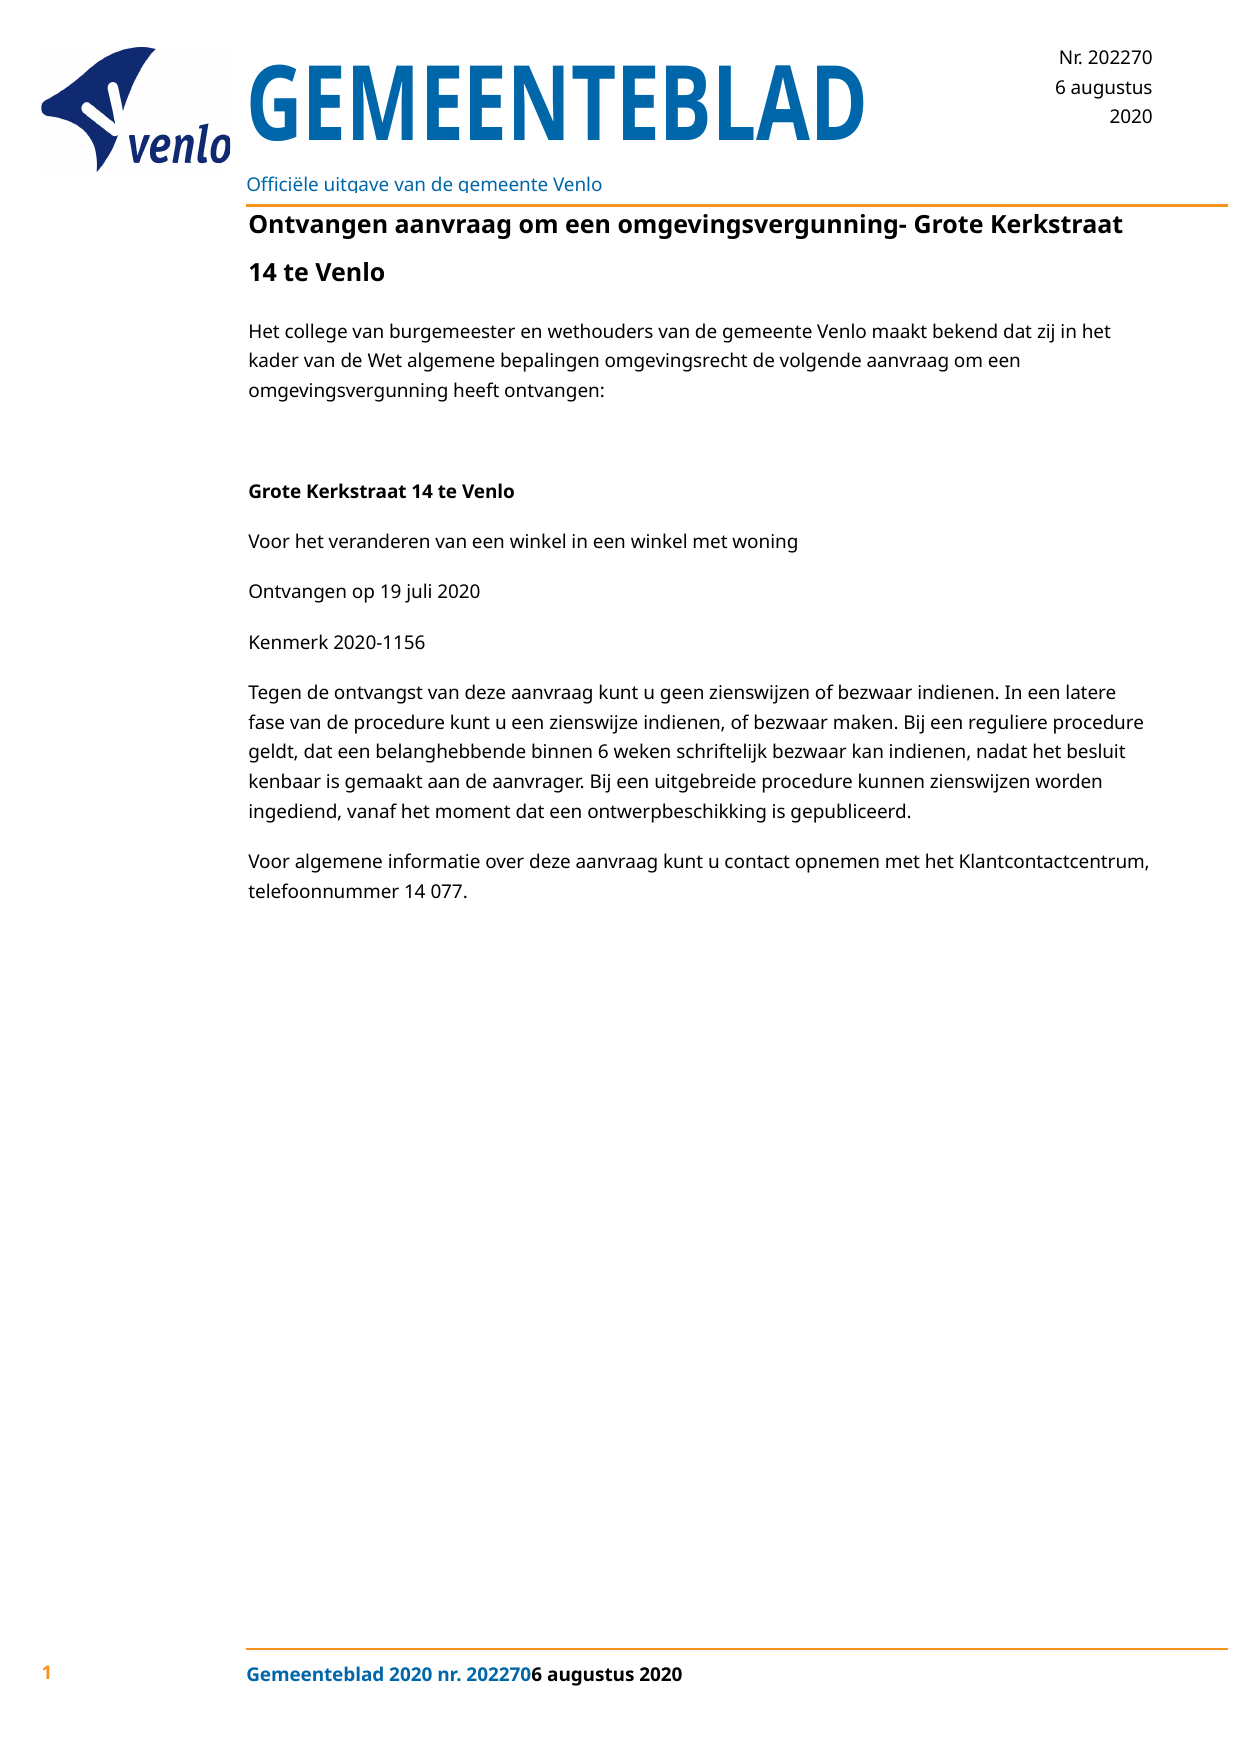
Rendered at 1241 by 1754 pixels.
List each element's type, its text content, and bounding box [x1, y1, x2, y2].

text Ontvangen op 19 juli 2020 [248, 579, 1152, 604]
text Grote Kerkstraat 14 te Venlo [248, 478, 1152, 504]
text Tegen de ontvangst van deze aanvraag kunt u geen zienswijzen of bezwaar indienen. In een latere fase van de procedure kunt u een zienswijze indienen, of bezwaar maken. Bij een reguliere procedure geldt, dat een belanghebbende binnen 6 weken schriftelijk bezwaar kan indienen, nadat het besluit kenbaar is gemaakt aan de aanvrager. Bij een uitgebreide procedure kunnen zienswijzen worden ingediend, vanaf het moment dat een ontwerpbeschikking is gepubliceerd. [248, 679, 1152, 824]
text Voor het veranderen van een winkel in een winkel met woning [248, 528, 1152, 554]
text Voor algemene informatie over deze aanvraag kunt u contact opnemen met het Klantcontactcentrum, telefoonnummer 14 077. [248, 848, 1152, 904]
text Het college van burgemeester en wethouders van de gemeente Venlo maakt bekend dat zij in het kader van de Wet algemene bepalingen omgevingsrecht de volgende aanvraag om een omgevingsvergunning heeft ontvangen: [248, 318, 1152, 403]
text Kenmerk 2020-1156 [248, 629, 1152, 655]
text Ontvangen aanvraag om een omgevingsvergunning- Grote Kerkstraat 14 te Venlo [248, 207, 1152, 288]
picture [41, 47, 231, 172]
